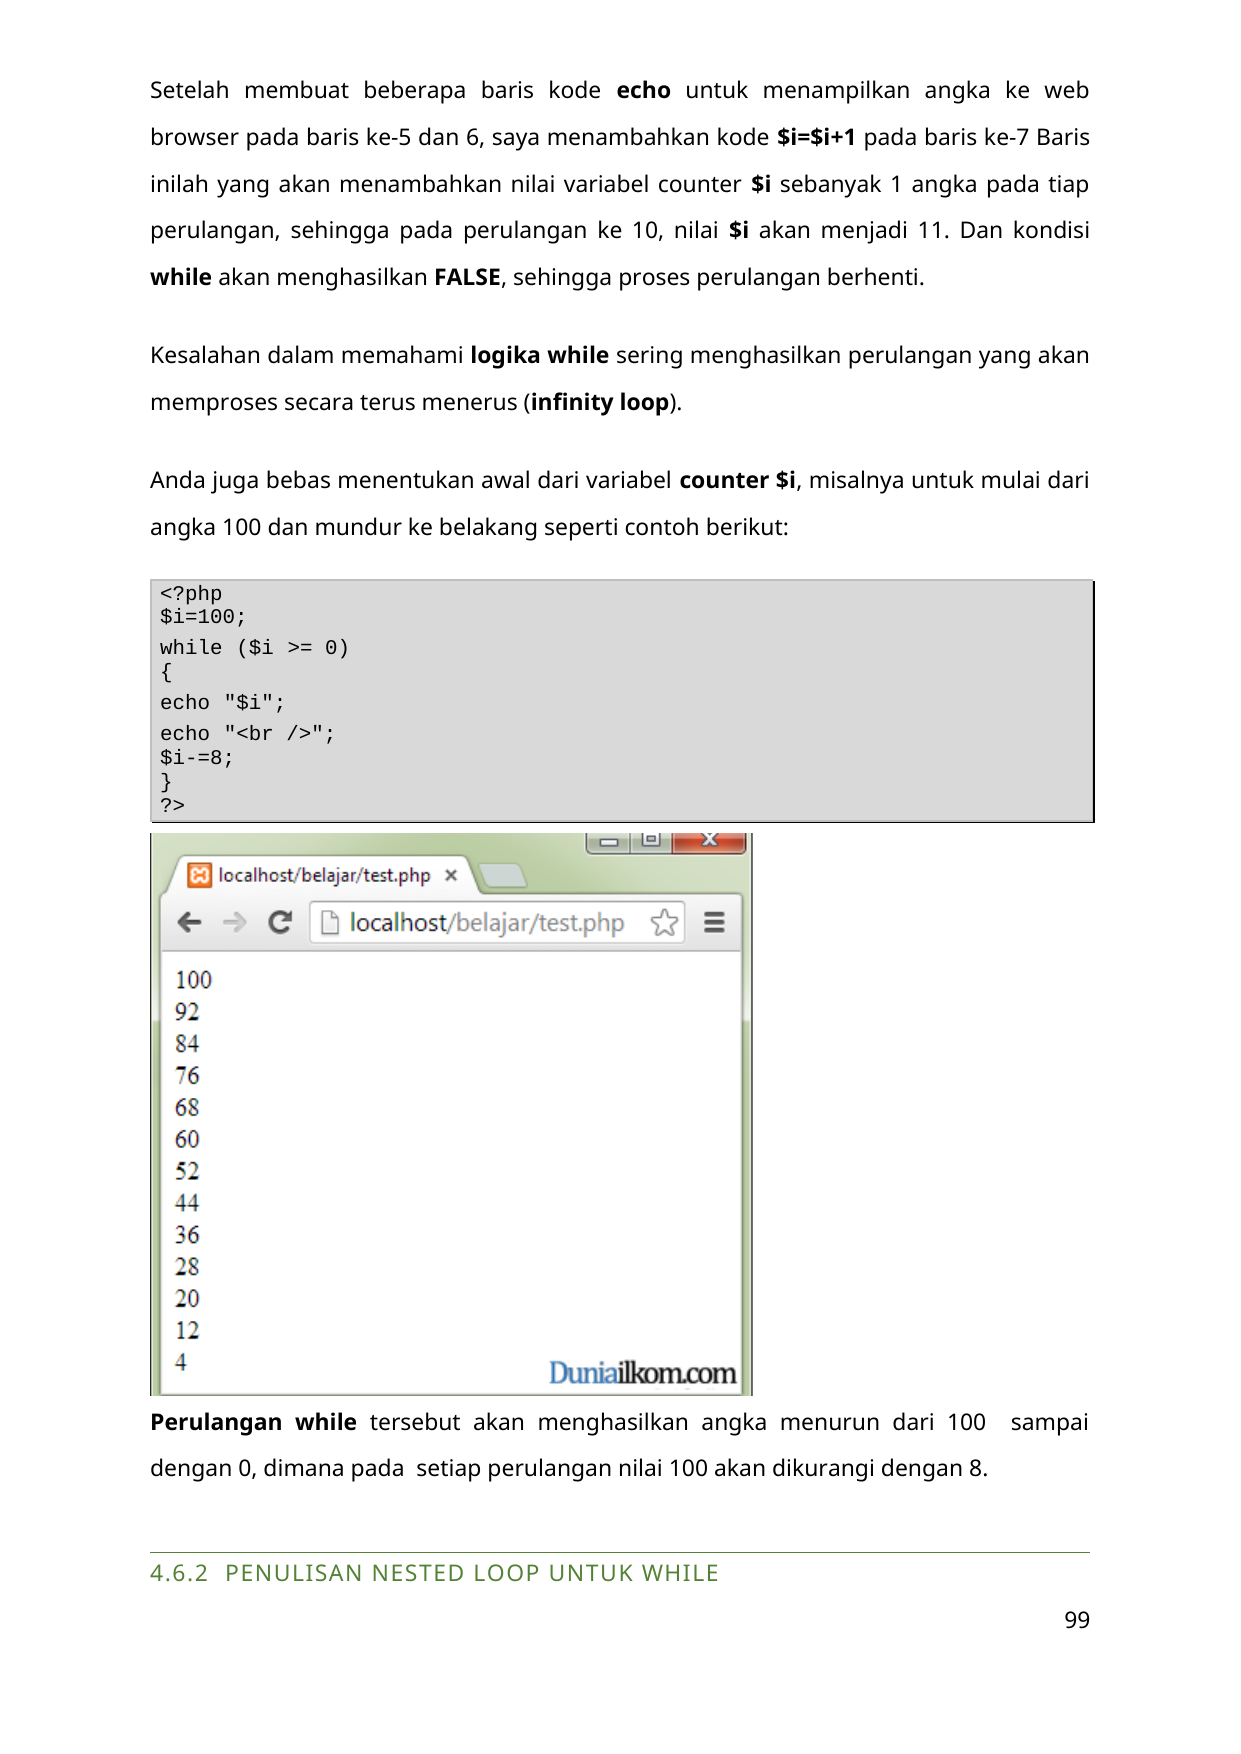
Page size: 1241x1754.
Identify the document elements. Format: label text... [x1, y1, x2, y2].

picture [150, 833, 753, 1396]
text Kesalahan dalam memahami logika while sering menghasilkan perulangan yang akan memproses secara terus menerus (infinity loop). [150, 339, 1090, 417]
text Perulangan while tersebut akan menghasilkan angka menurun dari 100 sampai dengan 0, dimana pada setiap perulangan nilai 100 akan dikurangi dengan 8. [150, 1406, 1090, 1484]
text Setelah membuat beberapa baris kode echo untuk menampilkan angka ke web browser pada baris ke-5 dan 6, saya menambahkan kode $i=$i+1 pada baris ke-7 Baris inilah yang akan menambahkan nilai variabel counter $i sebanyak 1 angka pada tiap perulangan, sehingga pada perulangan ke 10, nilai $i akan menjadi 11. Dan kondisi while akan menghasilkan FALSE, sehingga proses perulangan berhenti. [150, 74, 1090, 292]
text Anda juga bebas menentukan awal dari variabel counter $i, misalnya untuk mulai dari angka 100 dan mundur ke belakang seperti contoh berikut: [150, 464, 1090, 542]
subtitle Penulisan Nested Loop untuk While [150, 1553, 1090, 1588]
